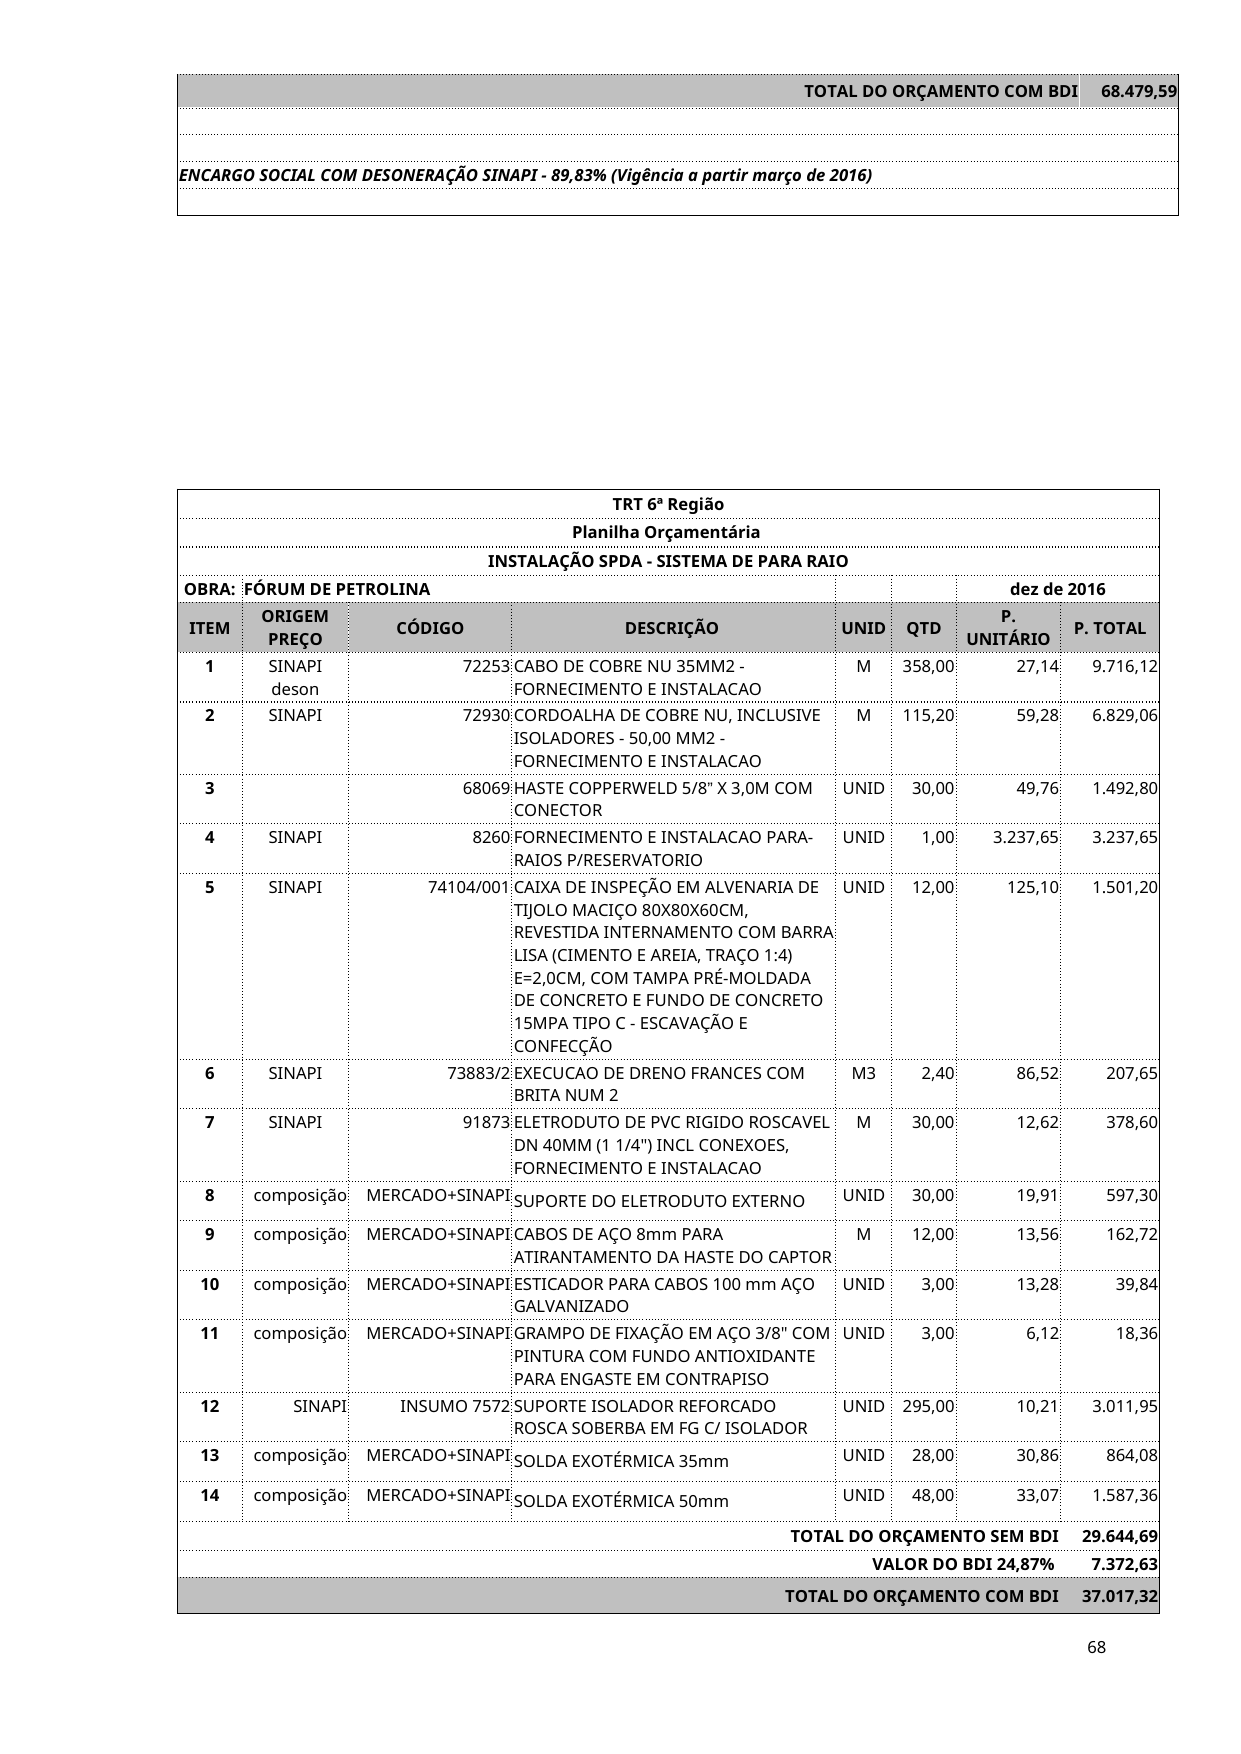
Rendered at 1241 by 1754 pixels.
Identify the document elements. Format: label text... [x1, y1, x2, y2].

table_cell 13,28 [956, 1270, 1060, 1319]
table_cell composição [242, 1481, 348, 1521]
table_cell [892, 575, 956, 602]
table_cell 30,00 [892, 1181, 956, 1220]
table_cell [178, 134, 241, 161]
table_cell QTD [892, 602, 956, 652]
table_cell 10,21 [956, 1392, 1060, 1441]
table_cell TOTAL DO ORÇAMENTO COM BDI [178, 1577, 1060, 1613]
table_cell 33,07 [956, 1481, 1060, 1521]
table_cell 7 [178, 1108, 242, 1181]
table_cell 7.372,63 [1060, 1550, 1159, 1577]
table_cell 30,00 [892, 1108, 956, 1181]
table_cell [241, 134, 348, 161]
table_cell 14 [178, 1481, 242, 1521]
table_cell ORIGEM PREÇO [242, 602, 348, 652]
table_cell P. TOTAL [1060, 602, 1159, 652]
table_cell ELETRODUTO DE PVC RIGIDO ROSCAVEL DN 40MM (1 1/4") INCL CONEXOES, FORNECIMENTO E INSTALACAO [512, 1108, 836, 1181]
table_cell 295,00 [892, 1392, 956, 1441]
table_cell UNID [836, 602, 892, 652]
table_cell SINAPI [242, 1108, 348, 1181]
table_cell 3 [178, 774, 242, 823]
table_cell [241, 188, 348, 215]
table_cell 39,84 [1060, 1270, 1159, 1319]
table_cell 12,62 [956, 1108, 1060, 1181]
table_cell [1080, 188, 1178, 215]
table_cell 18,36 [1060, 1319, 1159, 1392]
table_cell GRAMPO DE FIXAÇÃO EM AÇO 3/8" COM PINTURA COM FUNDO ANTIOXIDANTE PARA ENGASTE EM CONTRAPISO [512, 1319, 836, 1392]
table_cell 8 [178, 1181, 242, 1220]
table_cell CÓDIGO [349, 602, 512, 652]
table_cell 27,14 [956, 652, 1060, 701]
table_cell 6 [178, 1059, 242, 1108]
table_cell MERCADO+SINAPI [349, 1181, 512, 1220]
table_cell [975, 188, 1079, 215]
table_cell 1.492,80 [1060, 774, 1159, 823]
table_cell 3.237,65 [956, 823, 1060, 873]
table_cell TOTAL DO ORÇAMENTO SEM BDI [178, 1521, 1060, 1550]
table_cell 30,86 [956, 1441, 1060, 1481]
table_cell UNID [836, 823, 892, 873]
table_cell CABOS DE AÇO 8mm PARA ATIRANTAMENTO DA HASTE DO CAPTOR [512, 1220, 836, 1270]
table_cell HASTE COPPERWELD 5/8” X 3,0M COM CONECTOR [512, 774, 836, 823]
table_cell 37.017,32 [1060, 1577, 1159, 1613]
table_cell 30,00 [892, 774, 956, 823]
table_cell 48,00 [892, 1481, 956, 1521]
table_cell [855, 134, 911, 161]
table_cell M [836, 701, 892, 774]
table_cell [911, 188, 975, 215]
table_cell SINAPI [242, 1059, 348, 1108]
table_cell [975, 108, 1079, 134]
table_cell [911, 108, 975, 134]
table_cell [911, 134, 975, 161]
table_cell [178, 108, 241, 134]
table_cell MERCADO+SINAPI [349, 1441, 512, 1481]
table_cell UNID [836, 1392, 892, 1441]
table_cell CORDOALHA DE COBRE NU, INCLUSIVE ISOLADORES - 50,00 MM2 - FORNECIMENTO E INSTALACAO [512, 701, 836, 774]
table_cell FÓRUM DE PETROLINA [242, 575, 836, 602]
table_cell [511, 188, 855, 215]
table_cell 2,40 [892, 1059, 956, 1108]
table_cell M [836, 1220, 892, 1270]
table_cell SINAPI [242, 1392, 348, 1441]
table_cell DESCRIÇÃO [512, 602, 836, 652]
table_cell SINAPI [242, 823, 348, 873]
table_cell 19,91 [956, 1181, 1060, 1220]
table_cell EXECUCAO DE DRENO FRANCES COM BRITA NUM 2 [512, 1059, 836, 1108]
table_cell INSUMO 7572 [349, 1392, 512, 1441]
table_cell 91873 [349, 1108, 512, 1181]
table_cell 125,10 [956, 873, 1060, 1059]
table_cell [1080, 108, 1178, 134]
table_cell Planilha Orçamentária [178, 518, 1159, 546]
table_cell 864,08 [1060, 1441, 1159, 1481]
table_cell M [836, 1108, 892, 1181]
table_cell ESTICADOR PARA CABOS 100 mm AÇO GALVANIZADO [512, 1270, 836, 1319]
table_cell 6,12 [956, 1319, 1060, 1392]
table_cell SUPORTE DO ELETRODUTO EXTERNO [512, 1181, 836, 1220]
table_cell 12,00 [892, 1220, 956, 1270]
table_cell UNID [836, 1481, 892, 1521]
table_cell MERCADO+SINAPI [349, 1270, 512, 1319]
table_cell M3 [836, 1059, 892, 1108]
table_cell 115,20 [892, 701, 956, 774]
table_cell composição [242, 1270, 348, 1319]
table_cell [1080, 134, 1178, 161]
table_cell 207,65 [1060, 1059, 1159, 1108]
table_cell [178, 188, 241, 215]
table_cell 4 [178, 823, 242, 873]
table_cell 59,28 [956, 701, 1060, 774]
table_cell SOLDA EXOTÉRMICA 35mm [512, 1441, 836, 1481]
table_cell [511, 108, 855, 134]
table_cell composição [242, 1441, 348, 1481]
table_cell 29.644,69 [1060, 1521, 1159, 1550]
table_cell 9.716,12 [1060, 652, 1159, 701]
table_cell ENCARGO SOCIAL COM DESONERAÇÃO SINAPI - 89,83% (Vigência a partir março de 2016) [178, 161, 1178, 188]
table_cell MERCADO+SINAPI [349, 1481, 512, 1521]
table_header TRT 6ª Região [178, 490, 1159, 517]
table_cell INSTALAÇÃO SPDA - SISTEMA DE PARA RAIO [178, 546, 1159, 575]
table_cell [975, 134, 1079, 161]
table_cell composição [242, 1181, 348, 1220]
table_cell UNID [836, 1319, 892, 1392]
table_cell CAIXA DE INSPEÇÃO EM ALVENARIA DE TIJOLO MACIÇO 80X80X60CM, REVESTIDA INTERNAMENTO COM BARRA LISA (CIMENTO E AREIA, TRAÇO 1:4) E=2,0CM, COM TAMPA PRÉ-MOLDADA DE CONCRETO E FUNDO DE CONCRETO 15MPA TIPO C - ESCAVAÇÃO E CONFECÇÃO [512, 873, 836, 1059]
table_cell UNID [836, 1270, 892, 1319]
table_cell 1 [178, 652, 242, 701]
table_cell 3.237,65 [1060, 823, 1159, 873]
table_cell 1,00 [892, 823, 956, 873]
table_cell [836, 575, 892, 602]
table_cell UNID [836, 774, 892, 823]
table_cell composição [242, 1220, 348, 1270]
table_cell 68069 [349, 774, 512, 823]
table_cell 8260 [349, 823, 512, 873]
table_cell [348, 134, 511, 161]
table_cell 5 [178, 873, 242, 1059]
table_cell CABO DE COBRE NU 35MM2 - FORNECIMENTO E INSTALACAO [512, 652, 836, 701]
table_cell UNID [836, 1181, 892, 1220]
table_cell 72930 [349, 701, 512, 774]
table_cell SINAPI [242, 701, 348, 774]
table_cell M [836, 652, 892, 701]
table_cell 2 [178, 701, 242, 774]
table_cell 86,52 [956, 1059, 1060, 1108]
table_cell 1.501,20 [1060, 873, 1159, 1059]
table_cell 13,56 [956, 1220, 1060, 1270]
table_cell MERCADO+SINAPI [349, 1220, 512, 1270]
table_cell ITEM [178, 602, 242, 652]
table_cell 358,00 [892, 652, 956, 701]
table_cell 597,30 [1060, 1181, 1159, 1220]
table_cell [511, 134, 855, 161]
table_cell 28,00 [892, 1441, 956, 1481]
table_cell 12 [178, 1392, 242, 1441]
table_cell 378,60 [1060, 1108, 1159, 1181]
table_cell 1.587,36 [1060, 1481, 1159, 1521]
table_cell FORNECIMENTO E INSTALACAO PARA-RAIOS P/RESERVATORIO [512, 823, 836, 873]
table_cell SINAPI [242, 873, 348, 1059]
table_cell 10 [178, 1270, 242, 1319]
table_cell 3,00 [892, 1319, 956, 1392]
table_cell 13 [178, 1441, 242, 1481]
table_cell [855, 188, 911, 215]
table_cell UNID [836, 1441, 892, 1481]
table_cell dez de 2016 [956, 575, 1159, 602]
table_cell 6.829,06 [1060, 701, 1159, 774]
table_cell composição [242, 1319, 348, 1392]
table_cell SUPORTE ISOLADOR REFORCADO ROSCA SOBERBA EM FG C/ ISOLADOR [512, 1392, 836, 1441]
table_cell UNID [836, 873, 892, 1059]
table_cell SINAPI deson [242, 652, 348, 701]
table_cell 3,00 [892, 1270, 956, 1319]
table_cell 68.479,59 [1080, 74, 1178, 107]
table_cell [242, 774, 348, 823]
table_cell OBRA: [178, 575, 242, 602]
table_cell [241, 108, 348, 134]
table_cell P. UNITÁRIO [956, 602, 1060, 652]
table_cell 162,72 [1060, 1220, 1159, 1270]
table_cell 9 [178, 1220, 242, 1270]
table_cell 73883/2 [349, 1059, 512, 1108]
table_cell 12,00 [892, 873, 956, 1059]
table_cell 74104/001 [349, 873, 512, 1059]
table_cell 72253 [349, 652, 512, 701]
table_cell [855, 108, 911, 134]
table_cell [348, 108, 511, 134]
table_cell 3.011,95 [1060, 1392, 1159, 1441]
table_cell MERCADO+SINAPI [349, 1319, 512, 1392]
table_cell SOLDA EXOTÉRMICA 50mm [512, 1481, 836, 1521]
table_cell 49,76 [956, 774, 1060, 823]
table_cell 11 [178, 1319, 242, 1392]
table_cell VALOR DO BDI 24,87% [178, 1550, 1060, 1577]
table_cell TOTAL DO ORÇAMENTO COM BDI [178, 74, 1079, 107]
table_cell [348, 188, 511, 215]
